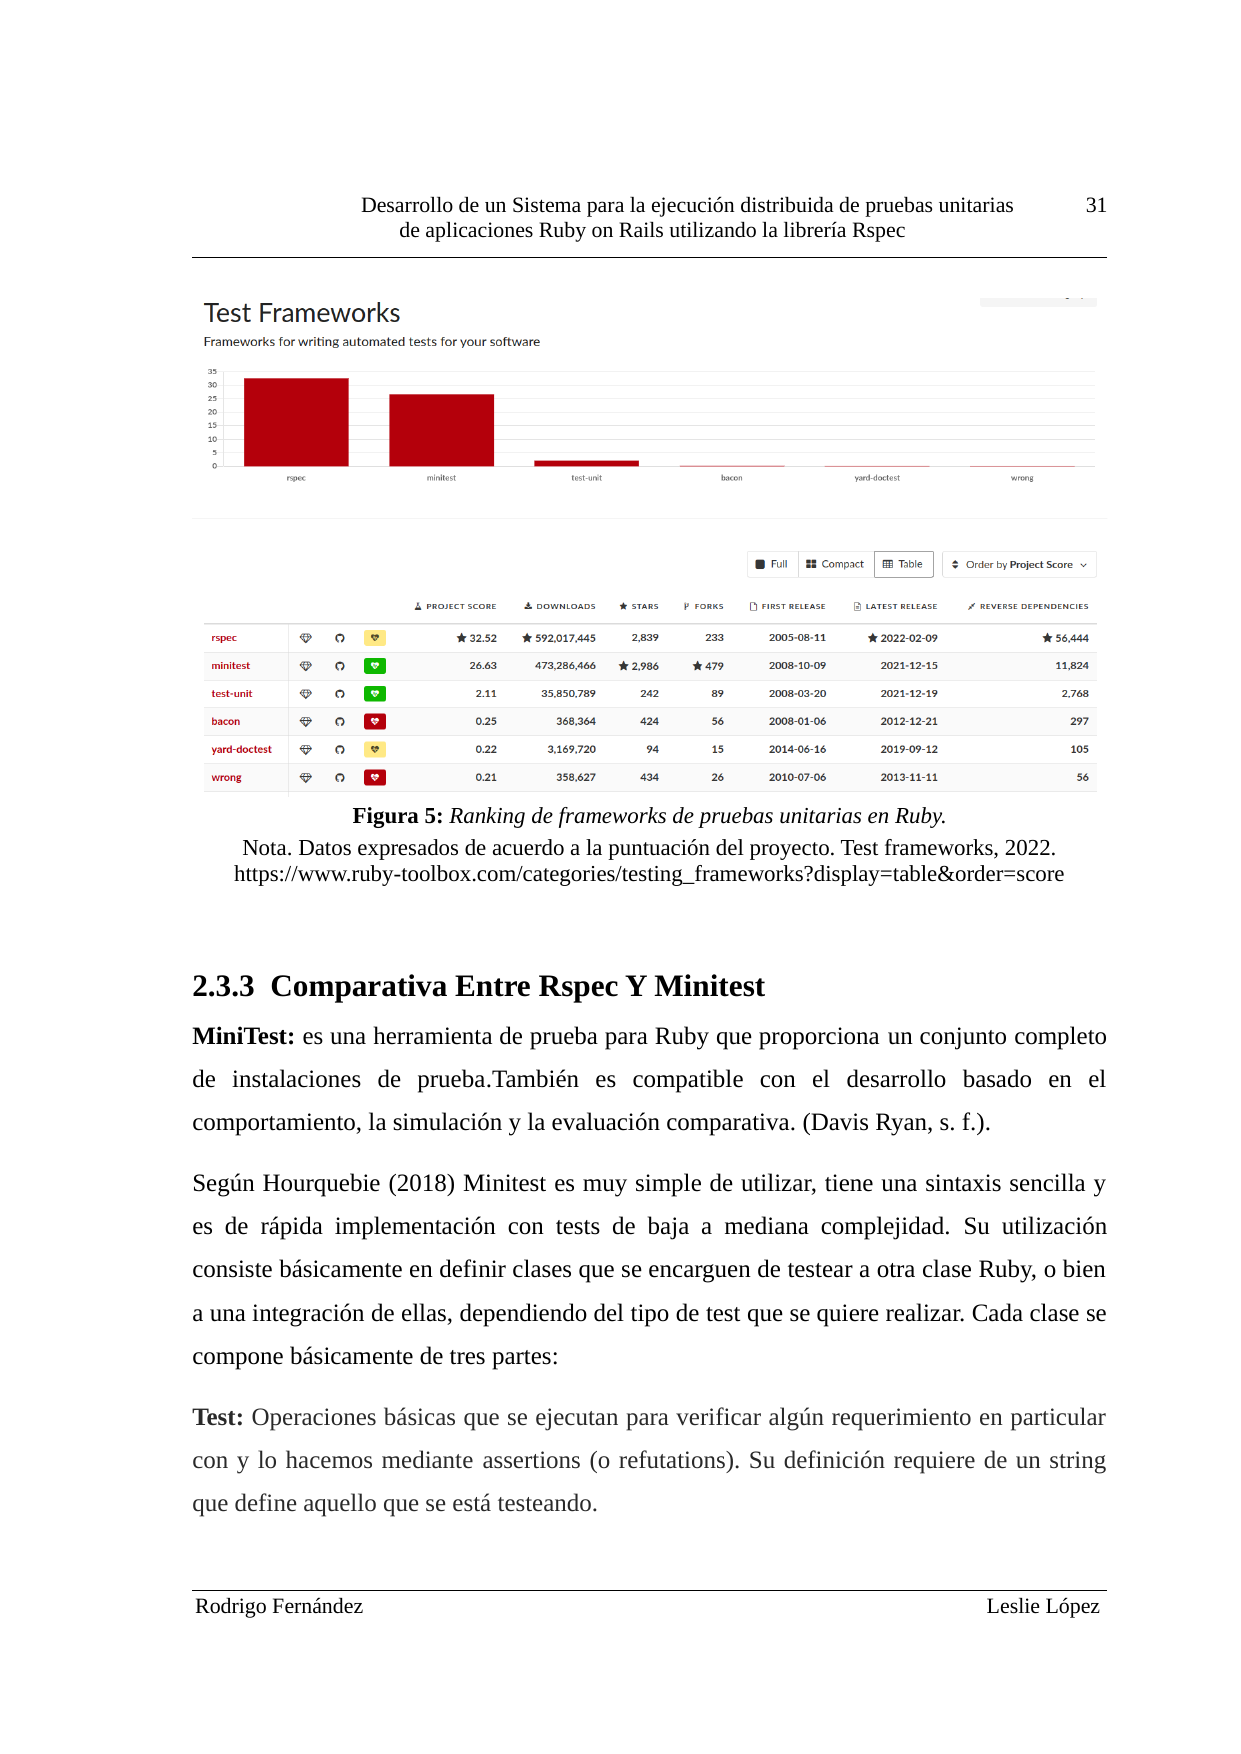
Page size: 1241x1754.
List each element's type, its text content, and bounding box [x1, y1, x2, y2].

list Test: Operaciones básicas que se ejecutan para verificar algún requerimiento en particular con y lo hacemos mediante assertions (o refutations). Su definición requiere de un string que define aquello que se está testeando. [192, 1402, 1107, 1517]
picture [192, 298, 1108, 797]
list MiniTest: es una herramienta de prueba para Ruby que proporciona un conjunto completo de instalaciones de prueba.También es compatible con el desarrollo basado en el comportamiento, la simulación y la evaluación comparativa. (Davis Ryan, s. f.).⁠ [192, 1021, 1107, 1136]
subtitle Comparativa entre Rspec y Minitest [192, 967, 1107, 1003]
list Según Hourquebie (2018)⁠ Minitest es muy simple de utilizar, tiene una sintaxis sencilla y es de rápida implementación con tests de baja a mediana complejidad. Su utilización consiste básicamente en definir clases que se encarguen de testear a otra clase Ruby, o bien a una integración de ellas, dependiendo del tipo de test que se quiere realizar. Cada clase se compone básicamente de tres partes: [192, 1168, 1107, 1369]
text Figura 5: Ranking de frameworks de pruebas unitarias en Ruby. [192, 797, 1107, 828]
text Nota. Datos expresados de acuerdo a la puntuación del proyecto. Test frameworks, 2022. https://www.ruby-toolbox.com/categories/testing_frameworks?display=table&order=score [192, 834, 1107, 887]
